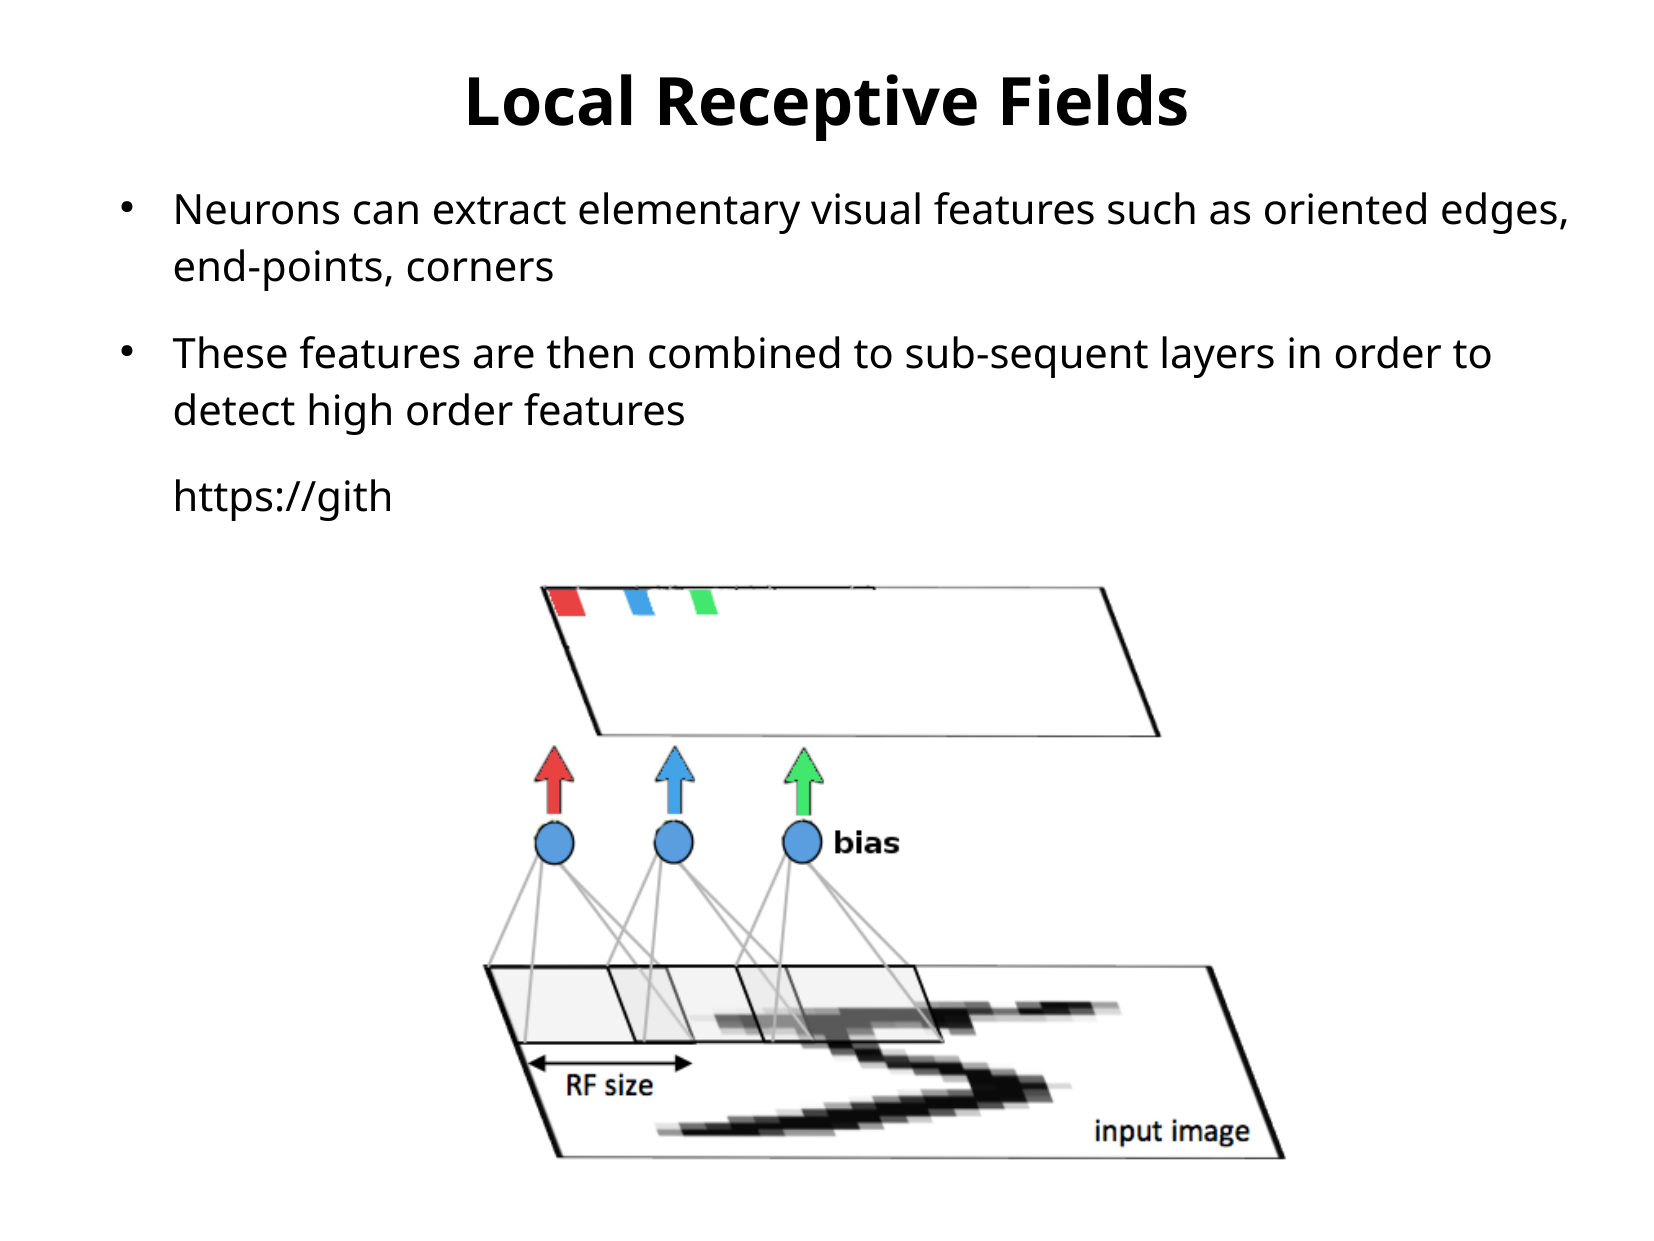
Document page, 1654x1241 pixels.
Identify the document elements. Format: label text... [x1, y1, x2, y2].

title Local Receptive Fields [82, 49, 1571, 151]
picture [390, 479, 1291, 1166]
list Neurons can extract elementary visual features such as oriented edges, end-points, corners These features are then combined to sub-sequent layers in order to detect high order features https://github.com/vdumoulin/conv_arithmetic [101, 180, 1591, 1081]
